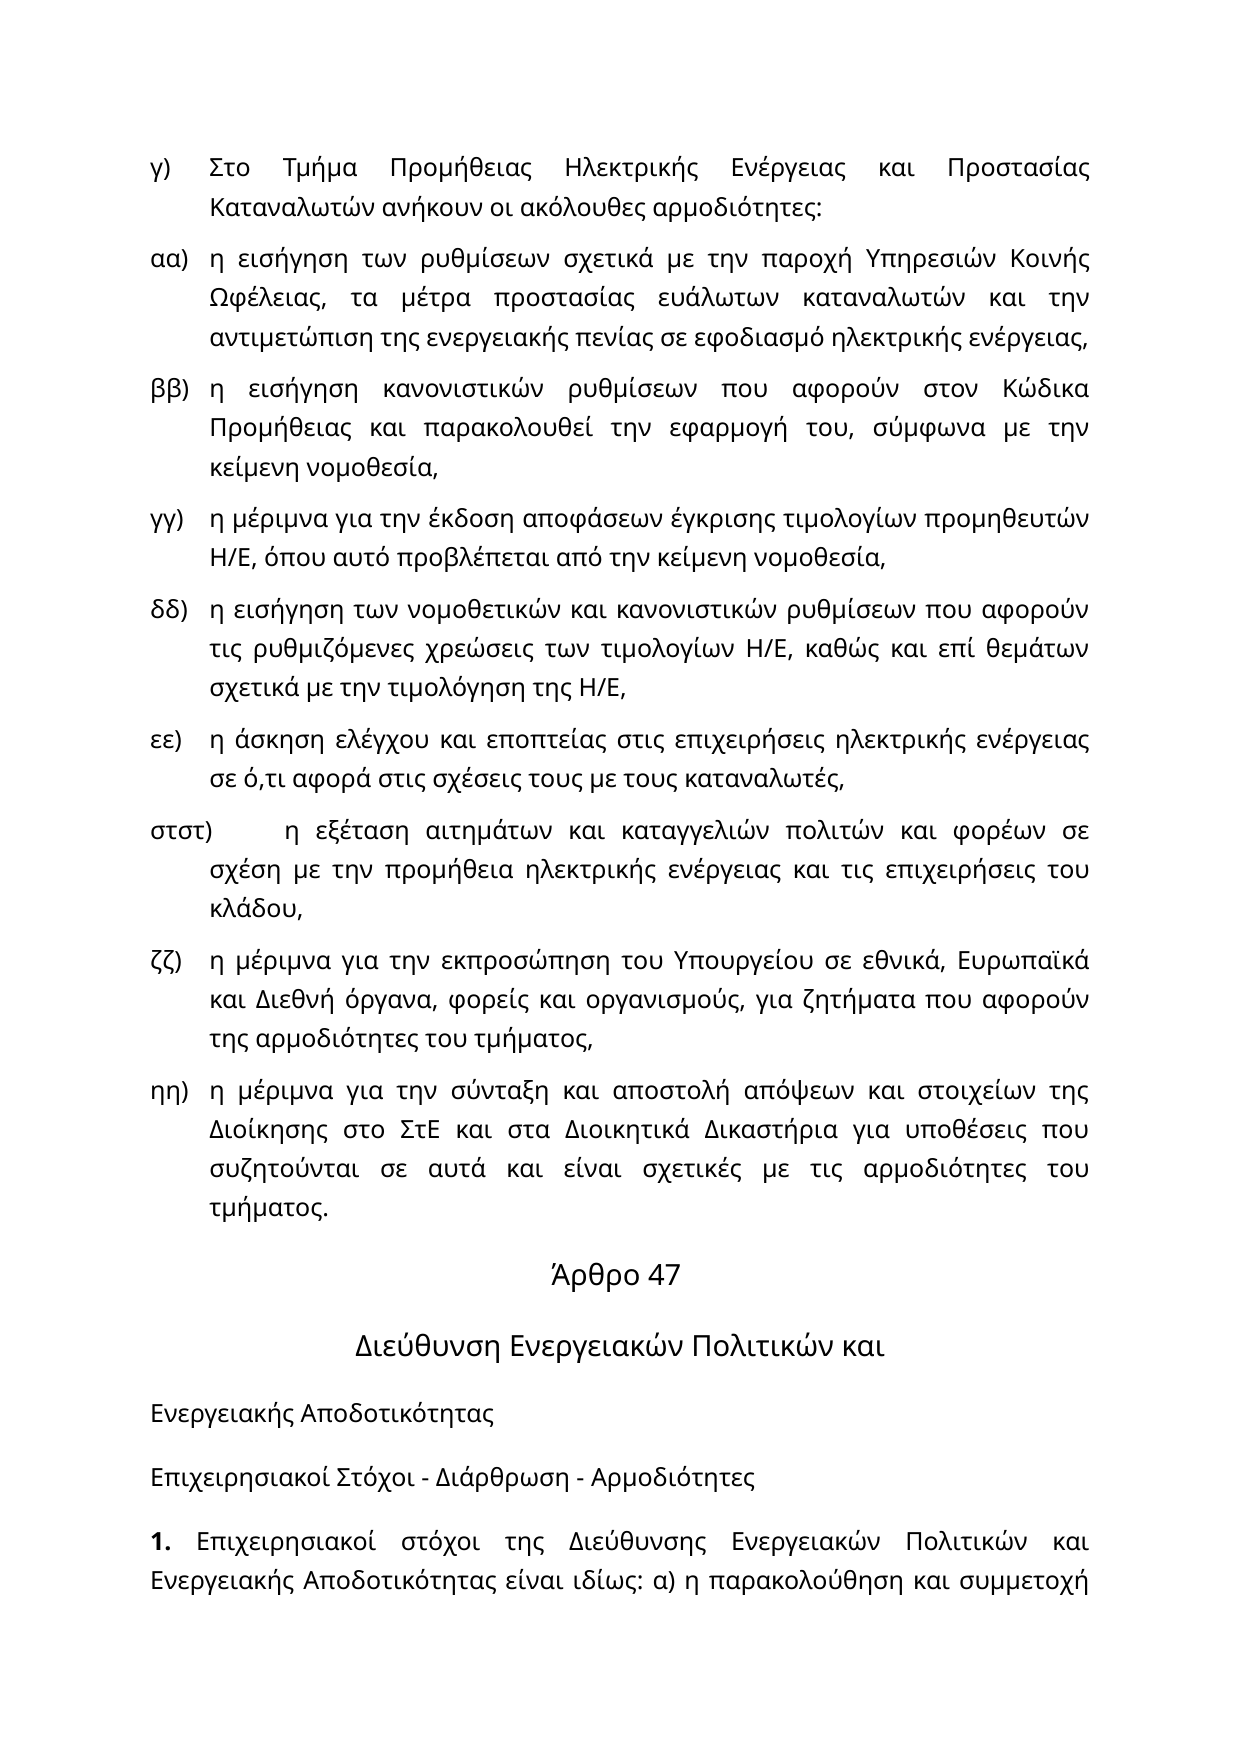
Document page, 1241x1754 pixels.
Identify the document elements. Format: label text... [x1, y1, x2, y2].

list ηη) η μέριμνα για την σύνταξη και αποστολή απόψεων και στοιχείων της Διοίκησης στο ΣτΕ και στα Διοικητικά Δικαστήρια για υποθέσεις που συζητούνται σε αυτά και είναι σχετικές με τις αρμοδιότητες του τμήματος. [150, 1072, 1090, 1224]
subtitle Διεύθυνση Ενεργειακών Πολιτικών και [150, 1325, 1090, 1364]
list γ) Στο Τμήμα Προμήθειας Ηλεκτρικής Ενέργειας και Προστασίας Καταναλωτών ανήκουν οι ακόλουθες αρμοδιότητες: [150, 150, 1090, 223]
text Ενεργειακής Αποδοτικότητας [150, 1395, 1090, 1429]
subtitle Άρθρο 47 [150, 1254, 1090, 1294]
list στστ) η εξέταση αιτημάτων και καταγγελιών πολιτών και φορέων σε σχέση με την προμήθεια ηλεκτρικής ενέργειας και τις επιχειρήσεις του κλάδου, [150, 812, 1090, 925]
list αα) η εισήγηση των ρυθμίσεων σχετικά με την παροχή Υπηρεσιών Κοινής Ωφέλειας, τα μέτρα προστασίας ευάλωτων καταναλωτών και την αντιμετώπιση της ενεργειακής πενίας σε εφοδιασμό ηλεκτρικής ενέργειας, [150, 241, 1090, 353]
list ββ) η εισήγηση κανονιστικών ρυθμίσεων που αφορούν στον Κώδικα Προμήθειας και παρακολουθεί την εφαρμογή του, σύμφωνα με την κείμενη νομοθεσία, [150, 371, 1090, 483]
text 1. Επιχειρησιακοί στόχοι της Διεύθυνσης Ενεργειακών Πολιτικών και Ενεργειακής Αποδοτικότητας είναι ιδίως: α) η παρακολούθηση και συμμετοχή [150, 1524, 1090, 1597]
text Επιχειρησιακοί Στόχοι - Διάρθρωση - Αρμοδιότητες [150, 1459, 1090, 1494]
list δδ) η εισήγηση των νομοθετικών και κανονιστικών ρυθμίσεων που αφορούν τις ρυθμιζόμενες χρεώσεις των τιμολογίων Η/Ε, καθώς και επί θεμάτων σχετικά με την τιμολόγηση της Η/Ε, [150, 592, 1090, 704]
list εε) η άσκηση ελέγχου και εποπτείας στις επιχειρήσεις ηλεκτρικής ενέργειας σε ό,τι αφορά στις σχέσεις τους με τους καταναλωτές, [150, 722, 1090, 795]
list γγ) η μέριμνα για την έκδοση αποφάσεων έγκρισης τιμολογίων προμηθευτών Η/Ε, όπου αυτό προβλέπεται από την κείμενη νομοθεσία, [150, 501, 1090, 574]
list ζζ) η μέριμνα για την εκπροσώπηση του Υπουργείου σε εθνικά, Ευρωπαϊκά και Διεθνή όργανα, φορείς και οργανισμούς, για ζητήματα που αφορούν της αρμοδιότητες του τμήματος, [150, 942, 1090, 1055]
